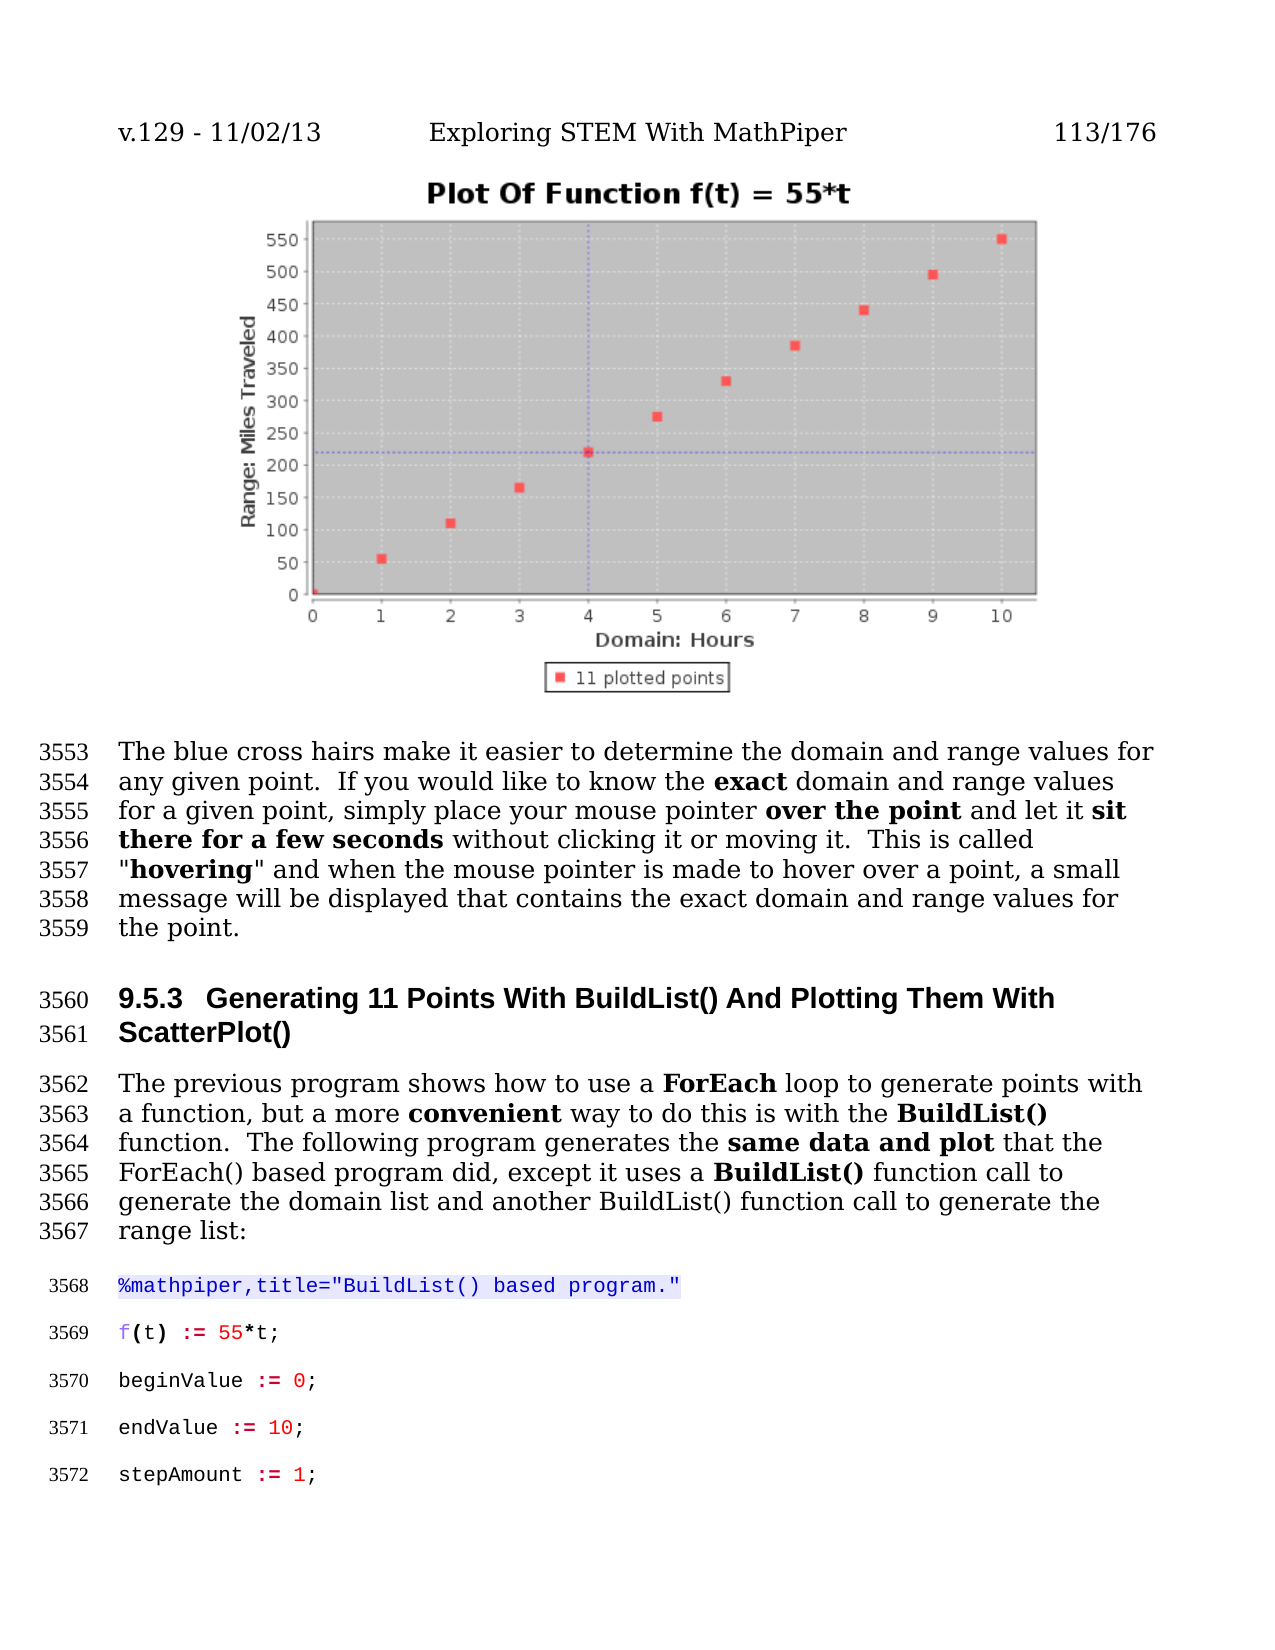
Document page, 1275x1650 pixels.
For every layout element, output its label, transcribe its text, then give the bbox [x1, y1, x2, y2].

text The previous program shows how to use a ForEach loop to generate points with a function, but a more convenient way to do this is with the BuildList() function. The following program generates the same data and plot that the ForEach() based program did, except it uses a BuildList() function call to generate the domain list and another BuildList() function call to generate the range list: [118, 1069, 1157, 1245]
text stepAmount := 1; [118, 1464, 1157, 1488]
picture [222, 176, 1053, 694]
subtitle Generating 11 Points With BuildList() And Plotting Them With ScatterPlot() [118, 981, 1157, 1048]
text endValue := 10; [118, 1417, 1157, 1441]
text The blue cross hairs make it easier to determine the domain and range values for any given point. If you would like to know the exact domain and range values for a given point, simply place your mouse pointer over the point and let it sit there for a few seconds without clicking it or moving it. This is called "hovering" and when the mouse pointer is made to hover over a point, a small message will be displayed that contains the exact domain and range values for the point. [118, 737, 1157, 942]
text beginValue := 0; [118, 1369, 1157, 1393]
text %mathpiper,title="BuildList() based program." [118, 1275, 1157, 1299]
text f(t) := 55*t; [118, 1322, 1157, 1346]
